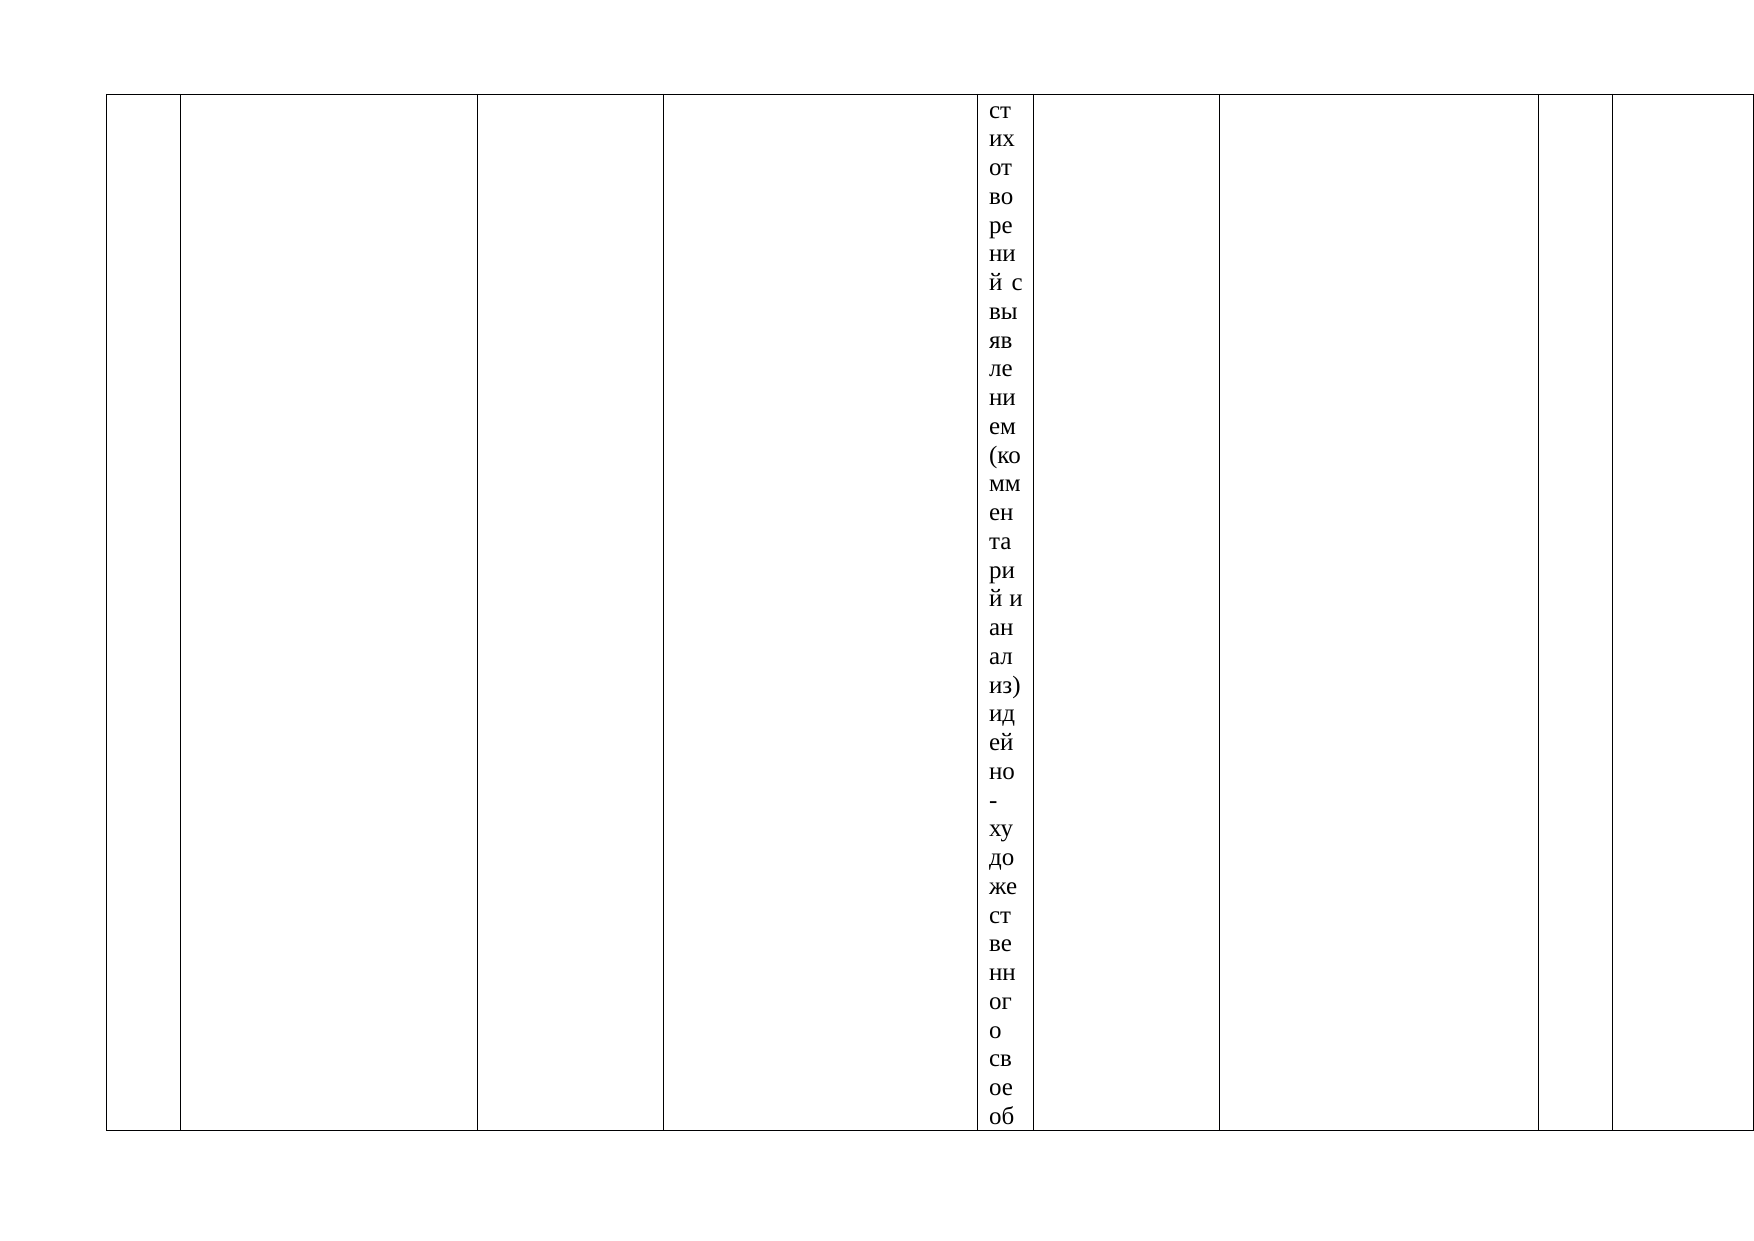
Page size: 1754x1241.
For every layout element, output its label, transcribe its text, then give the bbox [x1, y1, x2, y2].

table_cell [1034, 95, 1219, 1130]
table_cell [1539, 95, 1612, 1130]
table_cell [478, 95, 663, 1130]
table_cell [107, 95, 180, 1130]
table_cell [1220, 95, 1538, 1130]
table_cell [1613, 95, 1753, 1130]
table_cell [664, 95, 977, 1130]
table_cell стихотворений с выявлением (комментарий и анализ) идейно-художественного своеоб [978, 95, 1033, 1130]
table_cell [181, 95, 477, 1130]
